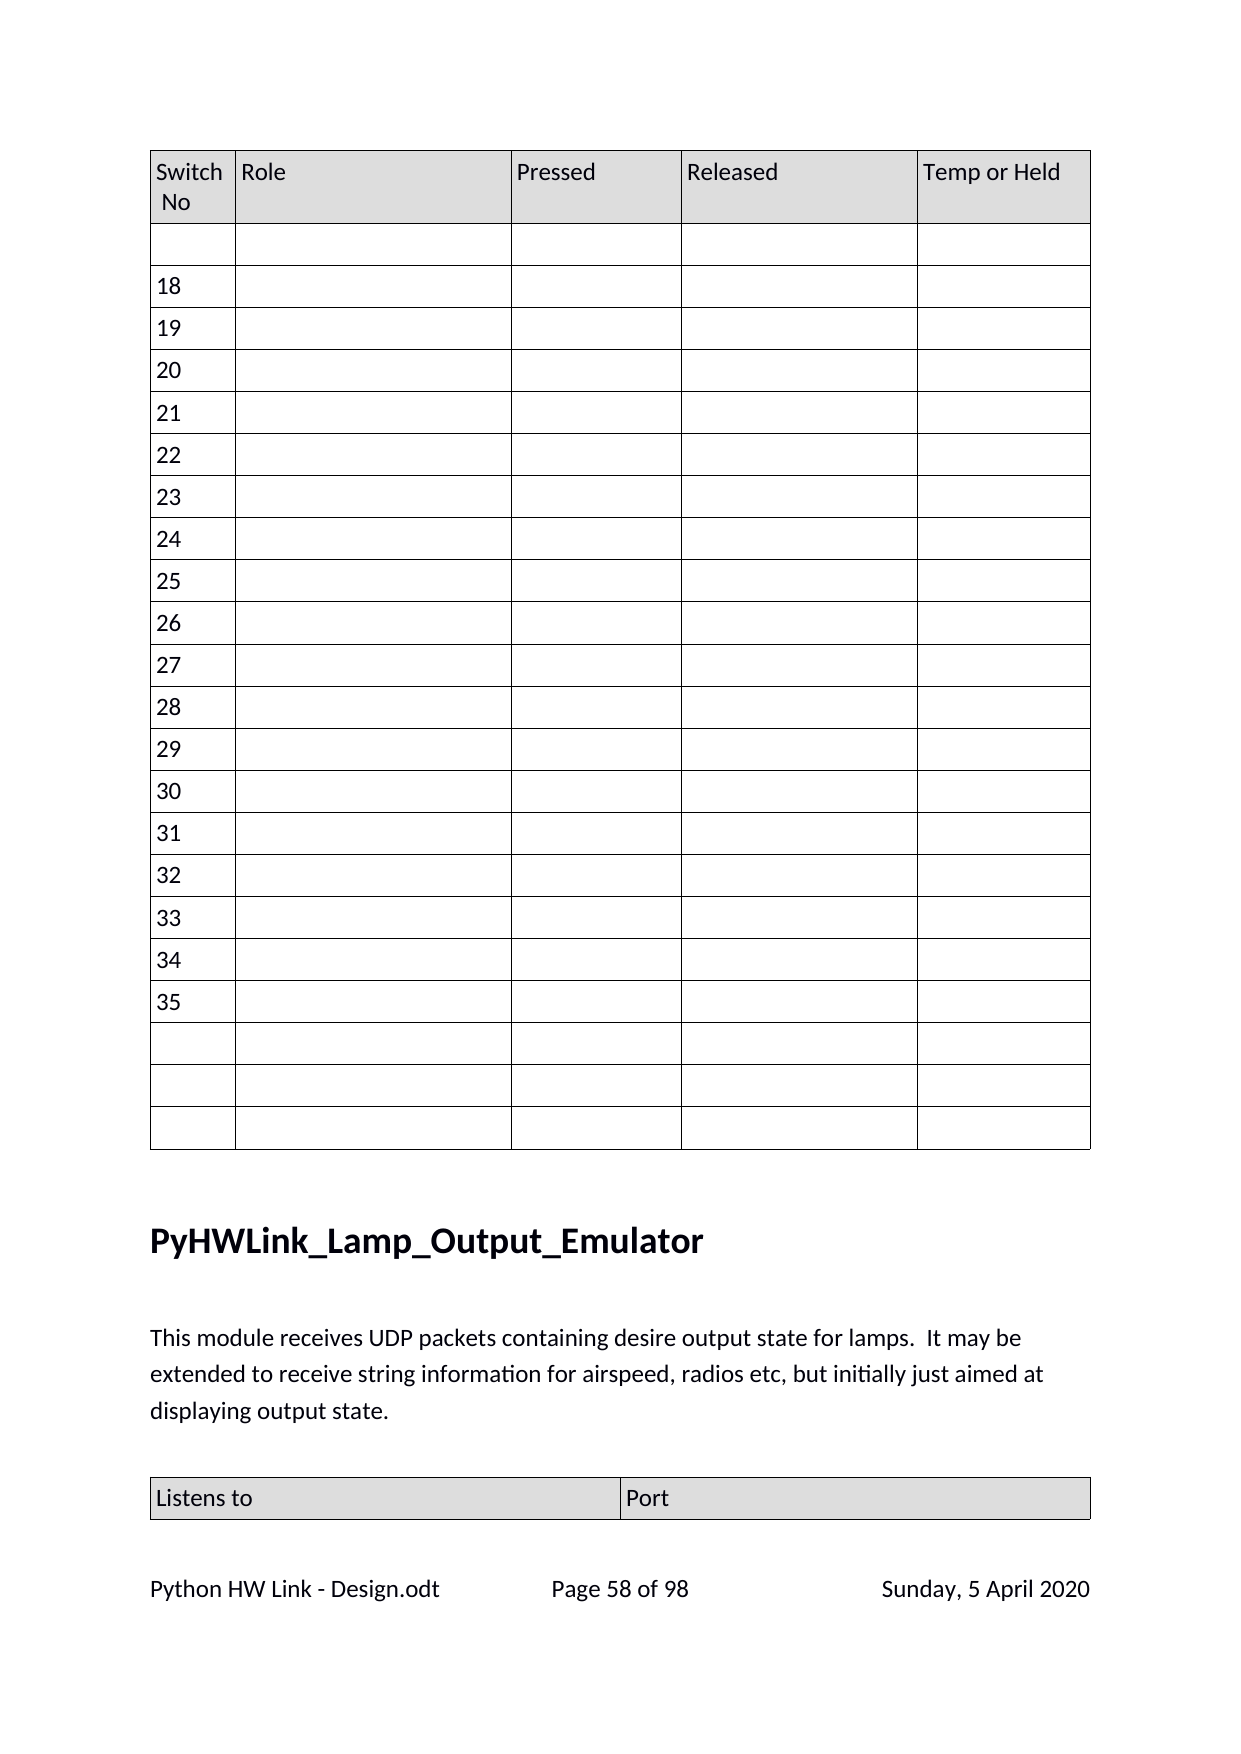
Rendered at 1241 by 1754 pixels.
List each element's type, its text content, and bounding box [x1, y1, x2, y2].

table_cell [918, 224, 1090, 265]
table_cell [682, 813, 917, 854]
table_cell [682, 350, 917, 391]
table_cell [918, 350, 1090, 391]
table_cell 27 [151, 645, 235, 686]
table_cell [512, 813, 681, 854]
table_cell [512, 350, 681, 391]
table_cell [236, 855, 511, 896]
table_cell 35 [151, 981, 235, 1022]
subtitle PyHWLink_Lamp_Output_Emulator [150, 1217, 1090, 1262]
table_cell [512, 224, 681, 265]
table_cell 24 [151, 518, 235, 559]
table_cell [236, 1023, 511, 1064]
table_cell [682, 392, 917, 433]
table_cell [236, 1107, 511, 1148]
table_cell [512, 981, 681, 1022]
table_cell [512, 560, 681, 601]
table_cell [236, 645, 511, 686]
table_cell [236, 602, 511, 643]
table_cell [682, 224, 917, 265]
table_cell 22 [151, 434, 235, 475]
table_cell [512, 518, 681, 559]
table_cell [918, 687, 1090, 728]
table_cell [682, 939, 917, 980]
table_cell [682, 687, 917, 728]
table_cell [682, 771, 917, 812]
table_header Role [236, 151, 511, 223]
table_cell [918, 897, 1090, 938]
table_cell 34 [151, 939, 235, 980]
table_cell [151, 224, 235, 265]
table_cell [151, 1065, 235, 1106]
table_cell [918, 1065, 1090, 1106]
table_cell [512, 1065, 681, 1106]
table_cell [918, 308, 1090, 349]
table_cell [918, 434, 1090, 475]
table_cell [918, 729, 1090, 770]
table_cell [512, 308, 681, 349]
table_cell [151, 1023, 235, 1064]
table_cell 28 [151, 687, 235, 728]
table_cell [512, 897, 681, 938]
table_header Switch No [151, 151, 235, 223]
table_cell [682, 729, 917, 770]
table_cell 21 [151, 392, 235, 433]
table_cell [682, 434, 917, 475]
table_cell [236, 308, 511, 349]
table_cell [918, 266, 1090, 307]
table_cell [682, 645, 917, 686]
table_cell [151, 1107, 235, 1148]
table_cell 23 [151, 476, 235, 517]
table_cell [682, 1023, 917, 1064]
table_cell [236, 518, 511, 559]
table_cell [918, 771, 1090, 812]
table_cell [512, 602, 681, 643]
table_cell [236, 266, 511, 307]
table_cell [236, 813, 511, 854]
table_cell [236, 981, 511, 1022]
table_cell 19 [151, 308, 235, 349]
table_cell [236, 434, 511, 475]
table_cell [236, 897, 511, 938]
table_cell [236, 476, 511, 517]
table_cell [682, 897, 917, 938]
table_header Released [682, 151, 917, 223]
table_header Pressed [512, 151, 681, 223]
table_cell 30 [151, 771, 235, 812]
table_cell [512, 855, 681, 896]
table_cell [512, 1023, 681, 1064]
table_cell [236, 224, 511, 265]
table_cell [918, 1107, 1090, 1148]
table_cell [236, 939, 511, 980]
table_cell [918, 392, 1090, 433]
table_cell 33 [151, 897, 235, 938]
table_cell [918, 518, 1090, 559]
text This module receives UDP packets containing desire output state for lamps. It may be extended to receive string information for airspeed, radios etc, but initially just aimed at displaying output state. [150, 1322, 1090, 1426]
table_cell [918, 476, 1090, 517]
table_cell [512, 1107, 681, 1148]
table_cell 31 [151, 813, 235, 854]
table_cell [512, 645, 681, 686]
table_cell [512, 687, 681, 728]
table_cell [236, 729, 511, 770]
table_cell [682, 981, 917, 1022]
table_cell [682, 476, 917, 517]
table_cell [918, 1023, 1090, 1064]
table_cell 20 [151, 350, 235, 391]
table_header Listens to [151, 1478, 620, 1519]
table_cell [918, 813, 1090, 854]
table_cell 18 [151, 266, 235, 307]
table_cell [236, 687, 511, 728]
table_cell [682, 518, 917, 559]
table_cell [512, 771, 681, 812]
table_cell [918, 645, 1090, 686]
table_cell [918, 939, 1090, 980]
table_cell 26 [151, 602, 235, 643]
table_cell [512, 476, 681, 517]
table_cell [236, 350, 511, 391]
table_cell [918, 602, 1090, 643]
table_cell [682, 266, 917, 307]
table_cell [918, 560, 1090, 601]
table_cell [512, 939, 681, 980]
table_cell [512, 392, 681, 433]
table_cell [682, 602, 917, 643]
table_cell 29 [151, 729, 235, 770]
table_header Port [621, 1478, 1090, 1519]
table_cell [512, 434, 681, 475]
table_cell [682, 1107, 917, 1148]
table_cell 25 [151, 560, 235, 601]
table_cell [682, 855, 917, 896]
table_header Temp or Held [918, 151, 1090, 223]
table_cell [682, 1065, 917, 1106]
table_cell [682, 308, 917, 349]
table_cell [236, 1065, 511, 1106]
table_cell [512, 729, 681, 770]
table_cell [236, 771, 511, 812]
table_cell 32 [151, 855, 235, 896]
table_cell [918, 855, 1090, 896]
table_cell [236, 560, 511, 601]
table_cell [918, 981, 1090, 1022]
table_cell [682, 560, 917, 601]
table_cell [512, 266, 681, 307]
table_cell [236, 392, 511, 433]
